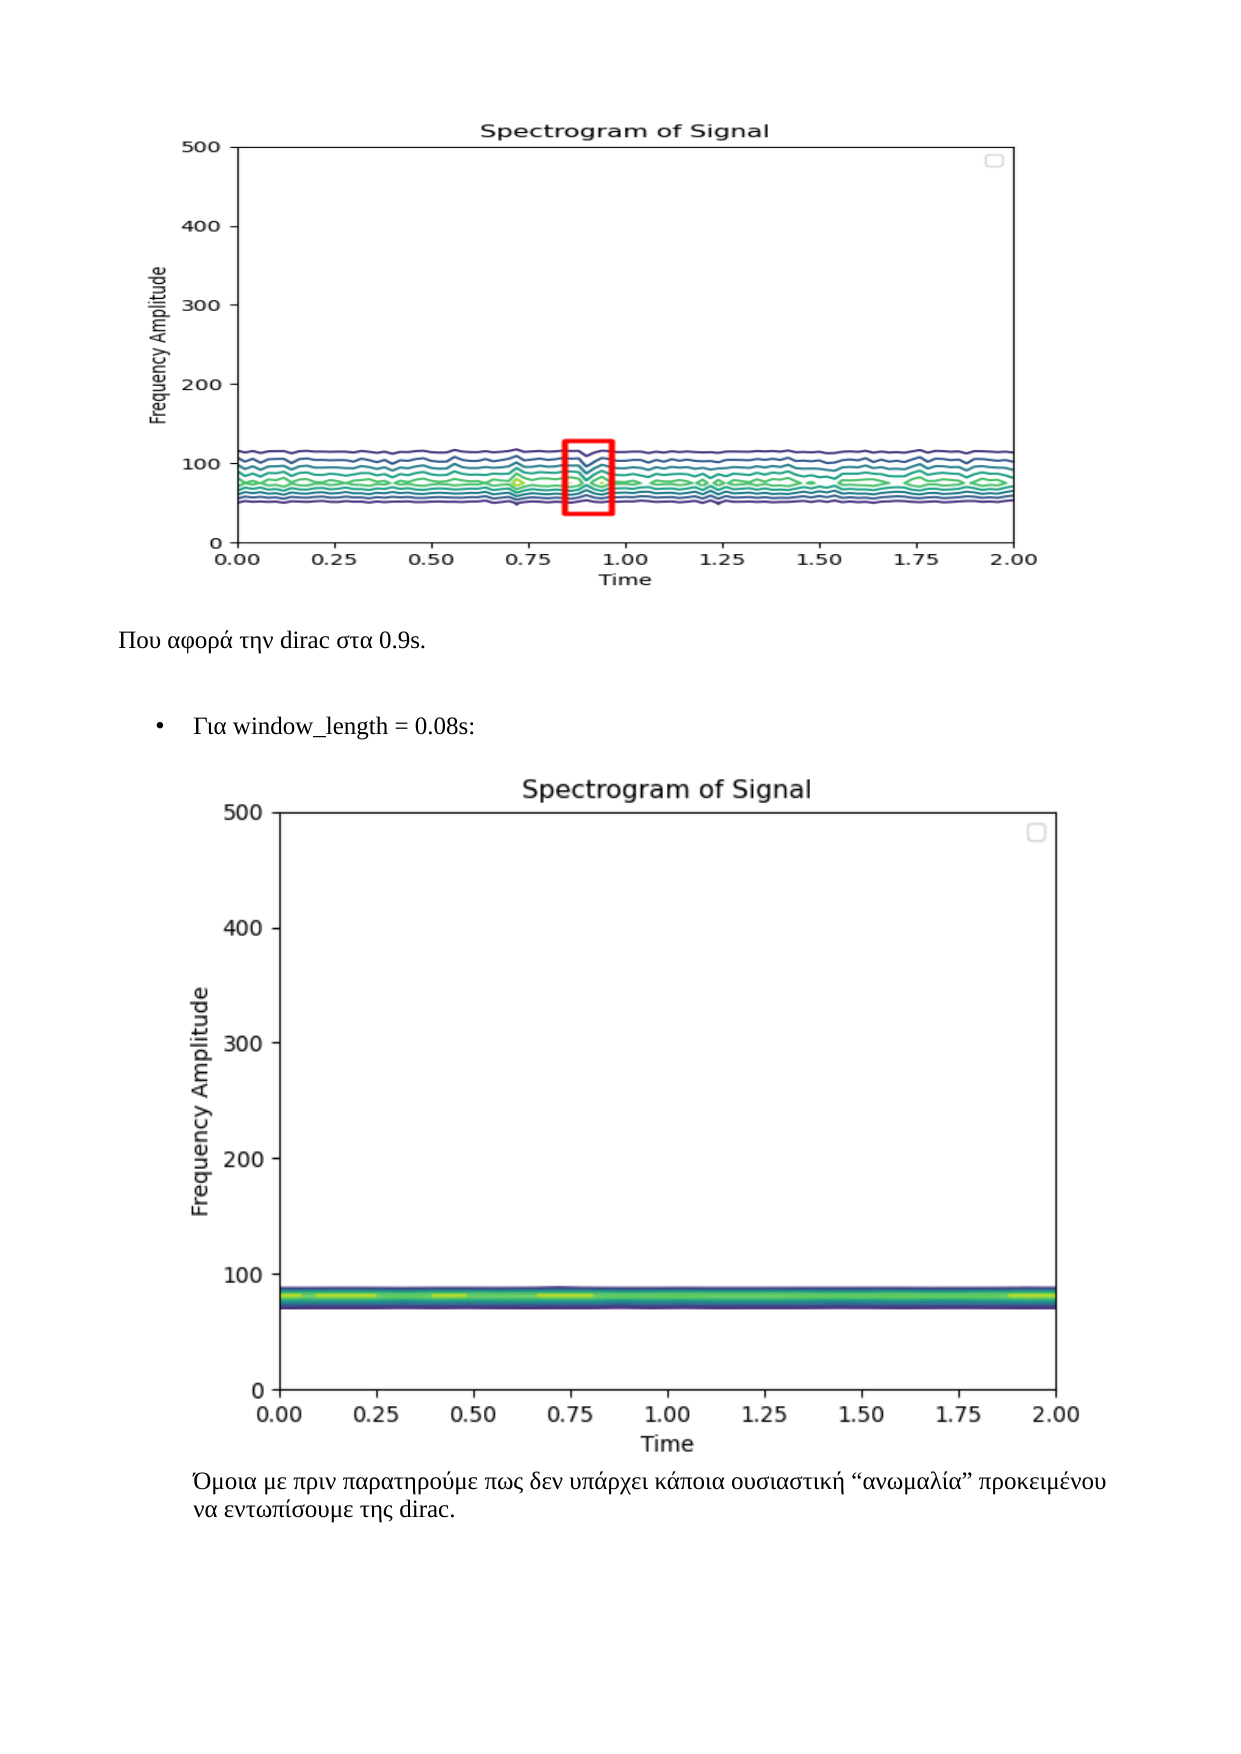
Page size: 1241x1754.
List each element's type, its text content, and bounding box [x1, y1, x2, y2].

list Για window_length = 0.08s: [156, 711, 1122, 740]
picture [139, 118, 1101, 597]
text Που αφορά την dirac στα 0.9s. [118, 625, 1122, 654]
picture [170, 753, 1137, 1466]
list Όμοια με πριν παρατηρούμε πως δεν υπάρχει κάποια ουσιαστική “ανωμαλία” προκειμένου να εντωπίσουμε της dirac. [156, 740, 1122, 1523]
